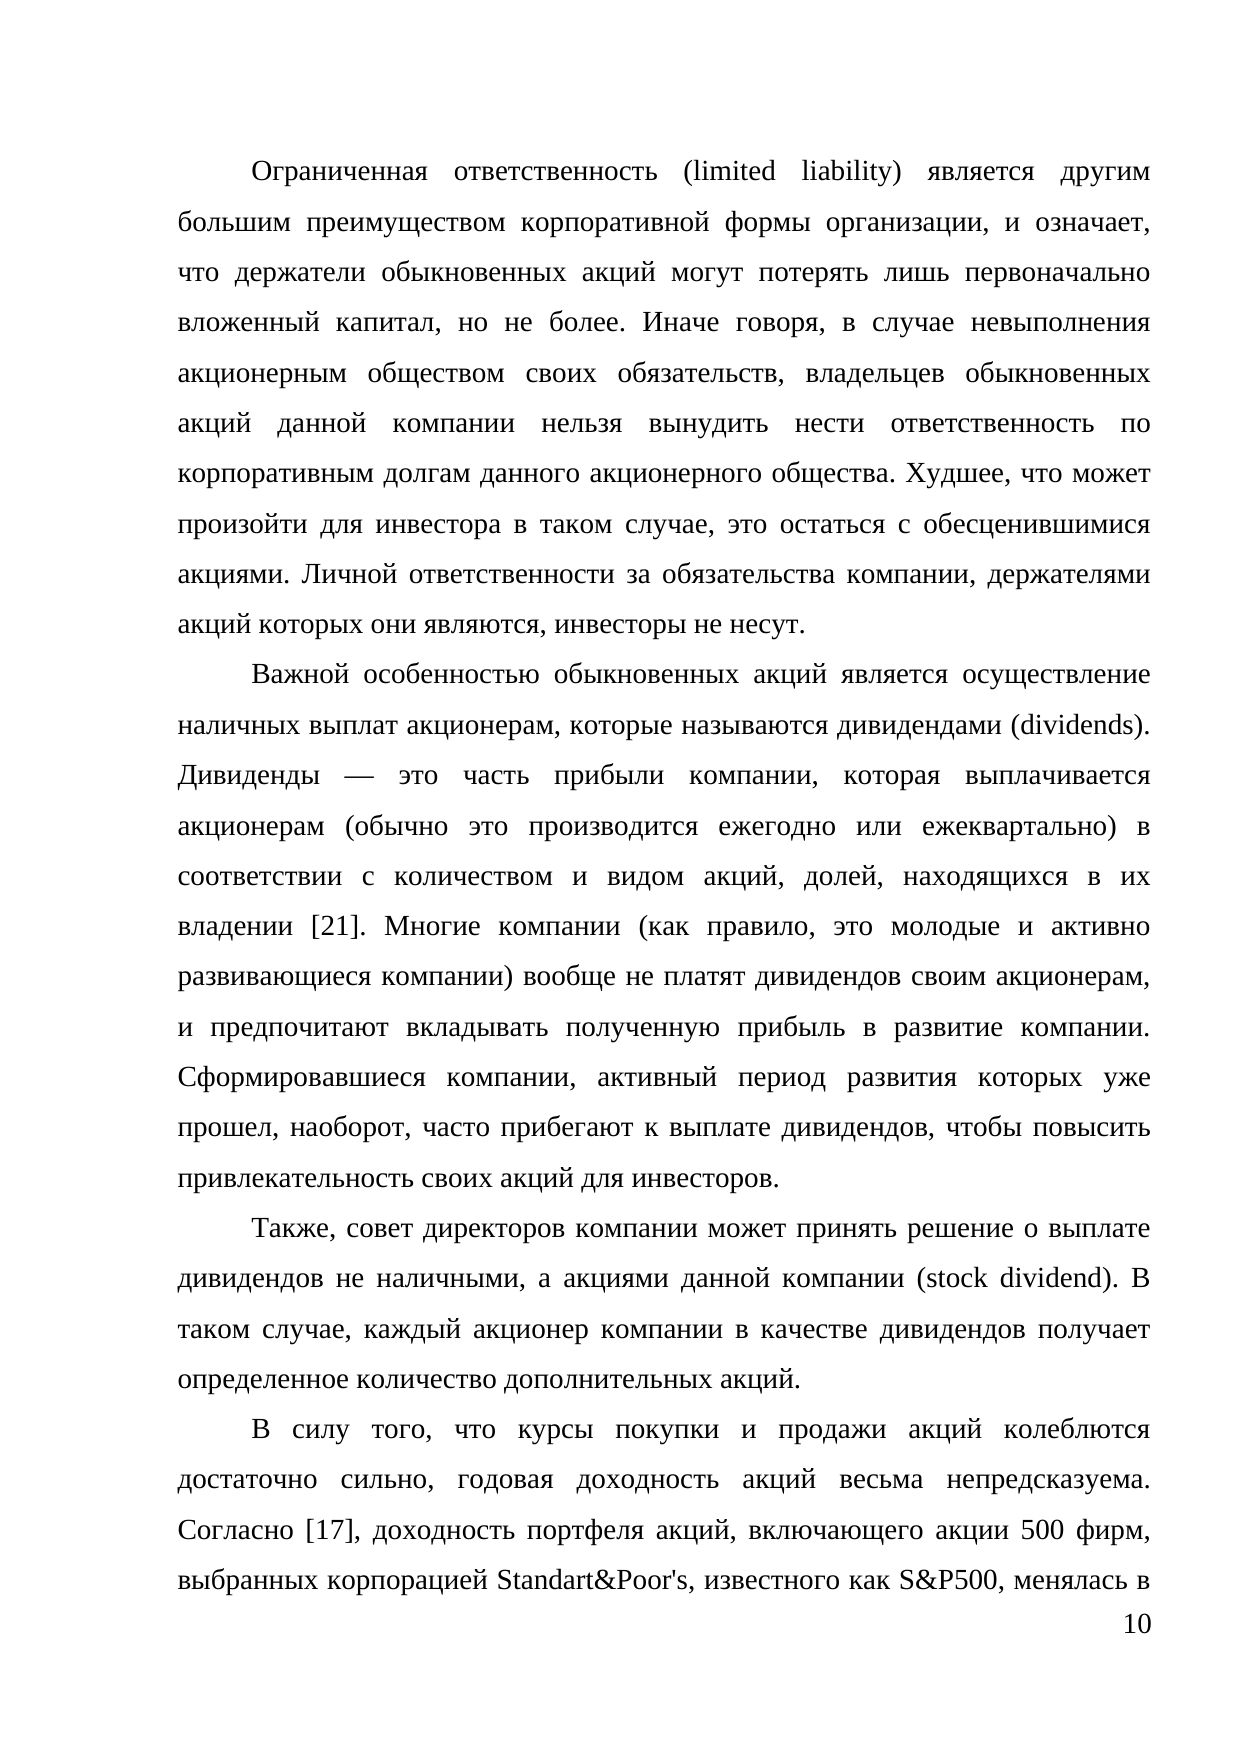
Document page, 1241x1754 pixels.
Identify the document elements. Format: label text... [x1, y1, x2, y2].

text Ограниченная ответственность (limited liability) является другим большим преимуществом корпоративной формы организации, и означает, что держатели обыкновенных акций могут потерять лишь первоначально вложенный капитал, но не более. Иначе говоря, в случае невыполнения акционерным обществом своих обязательств, владельцев обыкновенных акций данной компании нельзя вынудить нести ответственность по корпоративным долгам данного акционерного общества. Худшее, что может произойти для инвестора в таком случае, это остаться с обесценившимися акциями. Личной ответственности за обязательства компании, держателями акций которых они являются, инвесторы не несут. [177, 153, 1152, 640]
text Также, совет директоров компании может принять решение о выплате дивидендов не наличными, а акциями данной компании (stock dividend). В таком случае, каждый акционер компании в качестве дивидендов получает определенное количество дополнительных акций. [177, 1210, 1152, 1394]
text Важной особенностью обыкновенных акций является осуществление наличных выплат акционерам, которые называются дивидендами (dividends). Дивиденды — это часть прибыли компании, которая выплачивается акционерам (обычно это производится ежегодно или ежеквартально) в соответствии с количеством и видом акций, долей, находящихся в их владении [21]. Многие компании (как правило, это молодые и активно развивающиеся компании) вообще не платят дивидендов своим акционерам, и предпочитают вкладывать полученную прибыль в развитие компании. Сформировавшиеся компании, активный период развития которых уже прошел, наоборот, часто прибегают к выплате дивидендов, чтобы повысить привлекательность своих акций для инвесторов. [177, 657, 1152, 1193]
text В силу того, что курсы покупки и продажи акций колеблются достаточно сильно, годовая доходность акций весьма непредсказуема. Согласно [17], доходность портфеля акций, включающего акции 500 фирм, выбранных корпорацией Standart&Poor's, известного как S&P500, менялась в [177, 1411, 1152, 1596]
